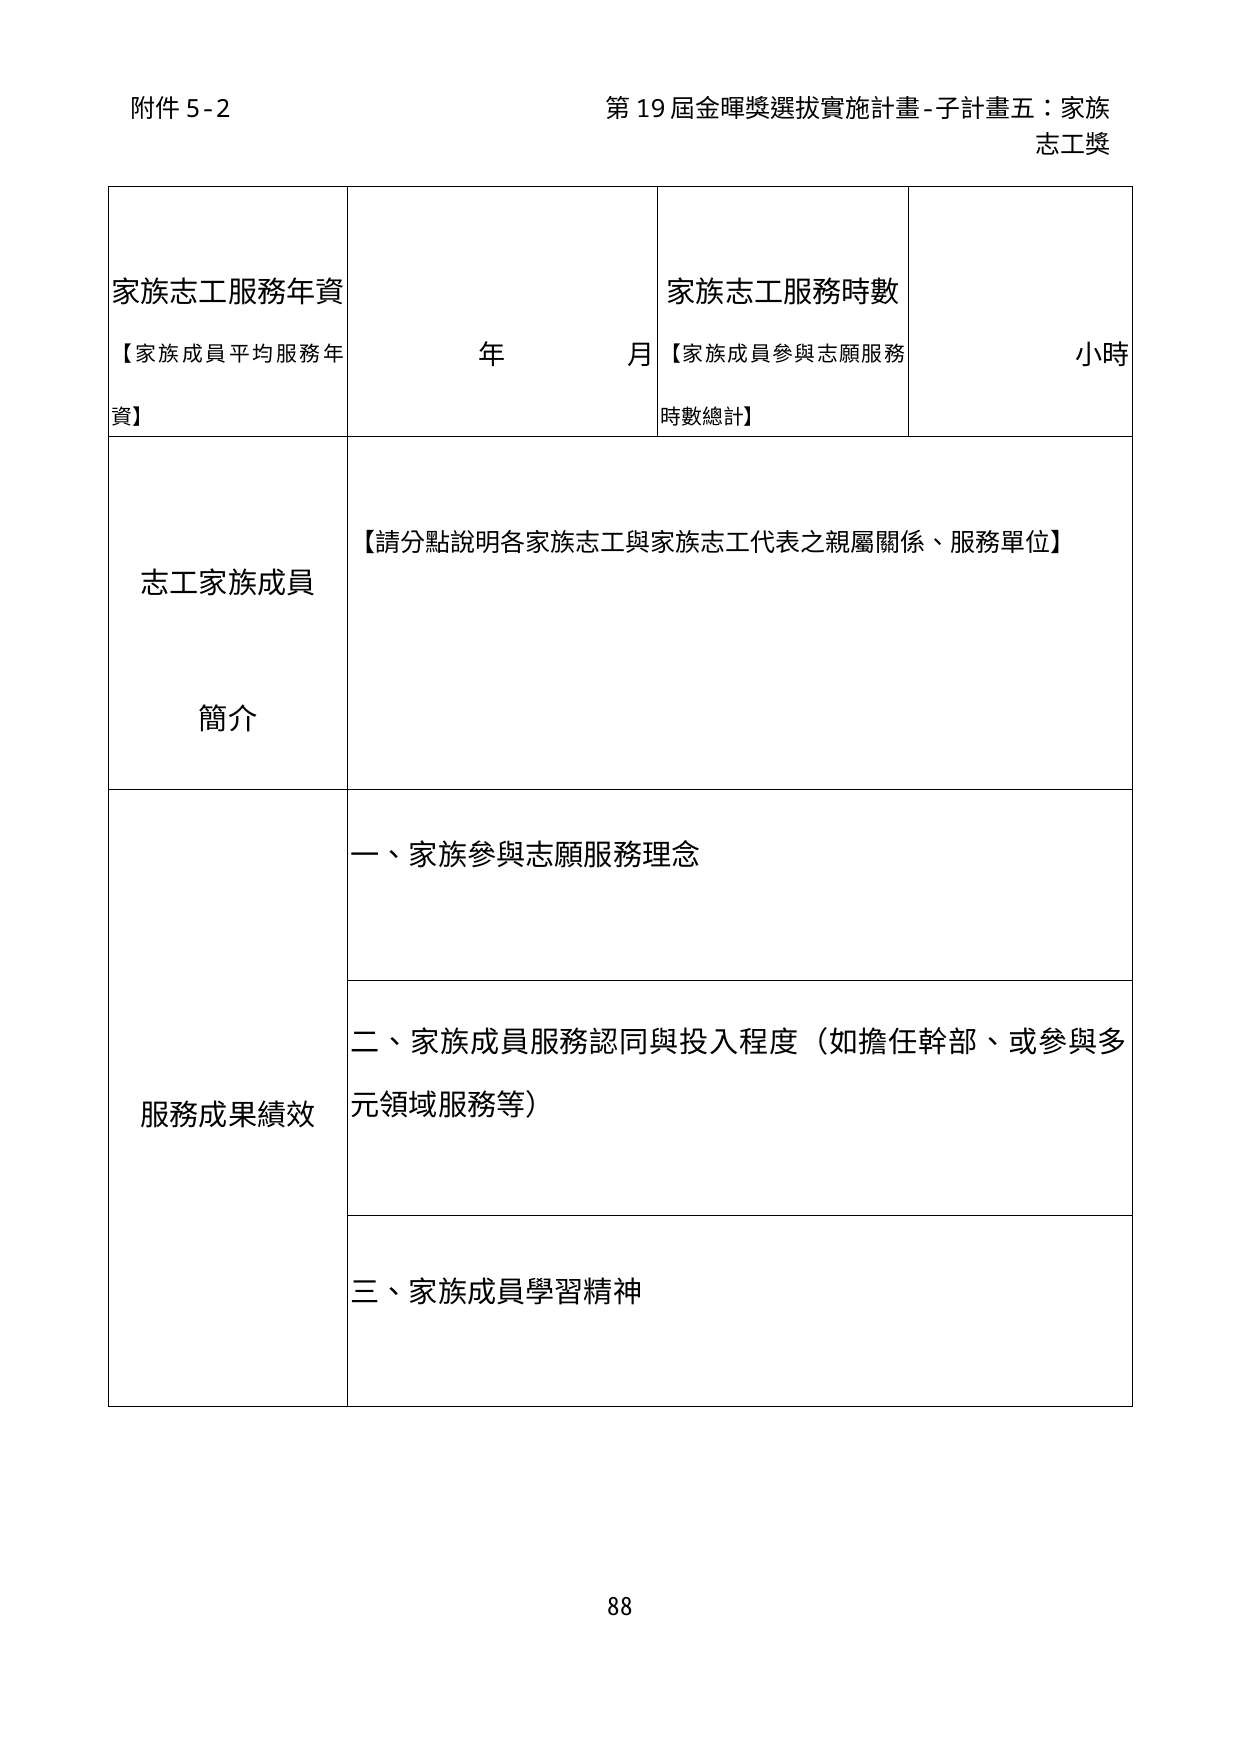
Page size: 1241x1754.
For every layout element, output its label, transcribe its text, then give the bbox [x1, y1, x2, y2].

table_cell 二、家族成員服務認同與投入程度（如擔任幹部、或參與多元領域服務等） [348, 981, 1132, 1214]
table_cell 志工家族成員 簡介 [109, 437, 347, 789]
table_cell 家族志工服務時數 【家族成員參與志願服務時數總計】 [658, 187, 908, 436]
table_cell 家族志工服務年資 【家族成員平均服務年資】 [109, 187, 347, 436]
table_cell 三、家族成員學習精神 [348, 1216, 1132, 1406]
table_cell 年 月 [348, 187, 657, 436]
table_cell 【請分點說明各家族志工與家族志工代表之親屬關係、服務單位】 [348, 437, 1132, 789]
table_cell 一、家族參與志願服務理念 [348, 790, 1132, 980]
table_cell 服務成果績效 [109, 790, 347, 1406]
table_cell 小時 [909, 187, 1132, 436]
